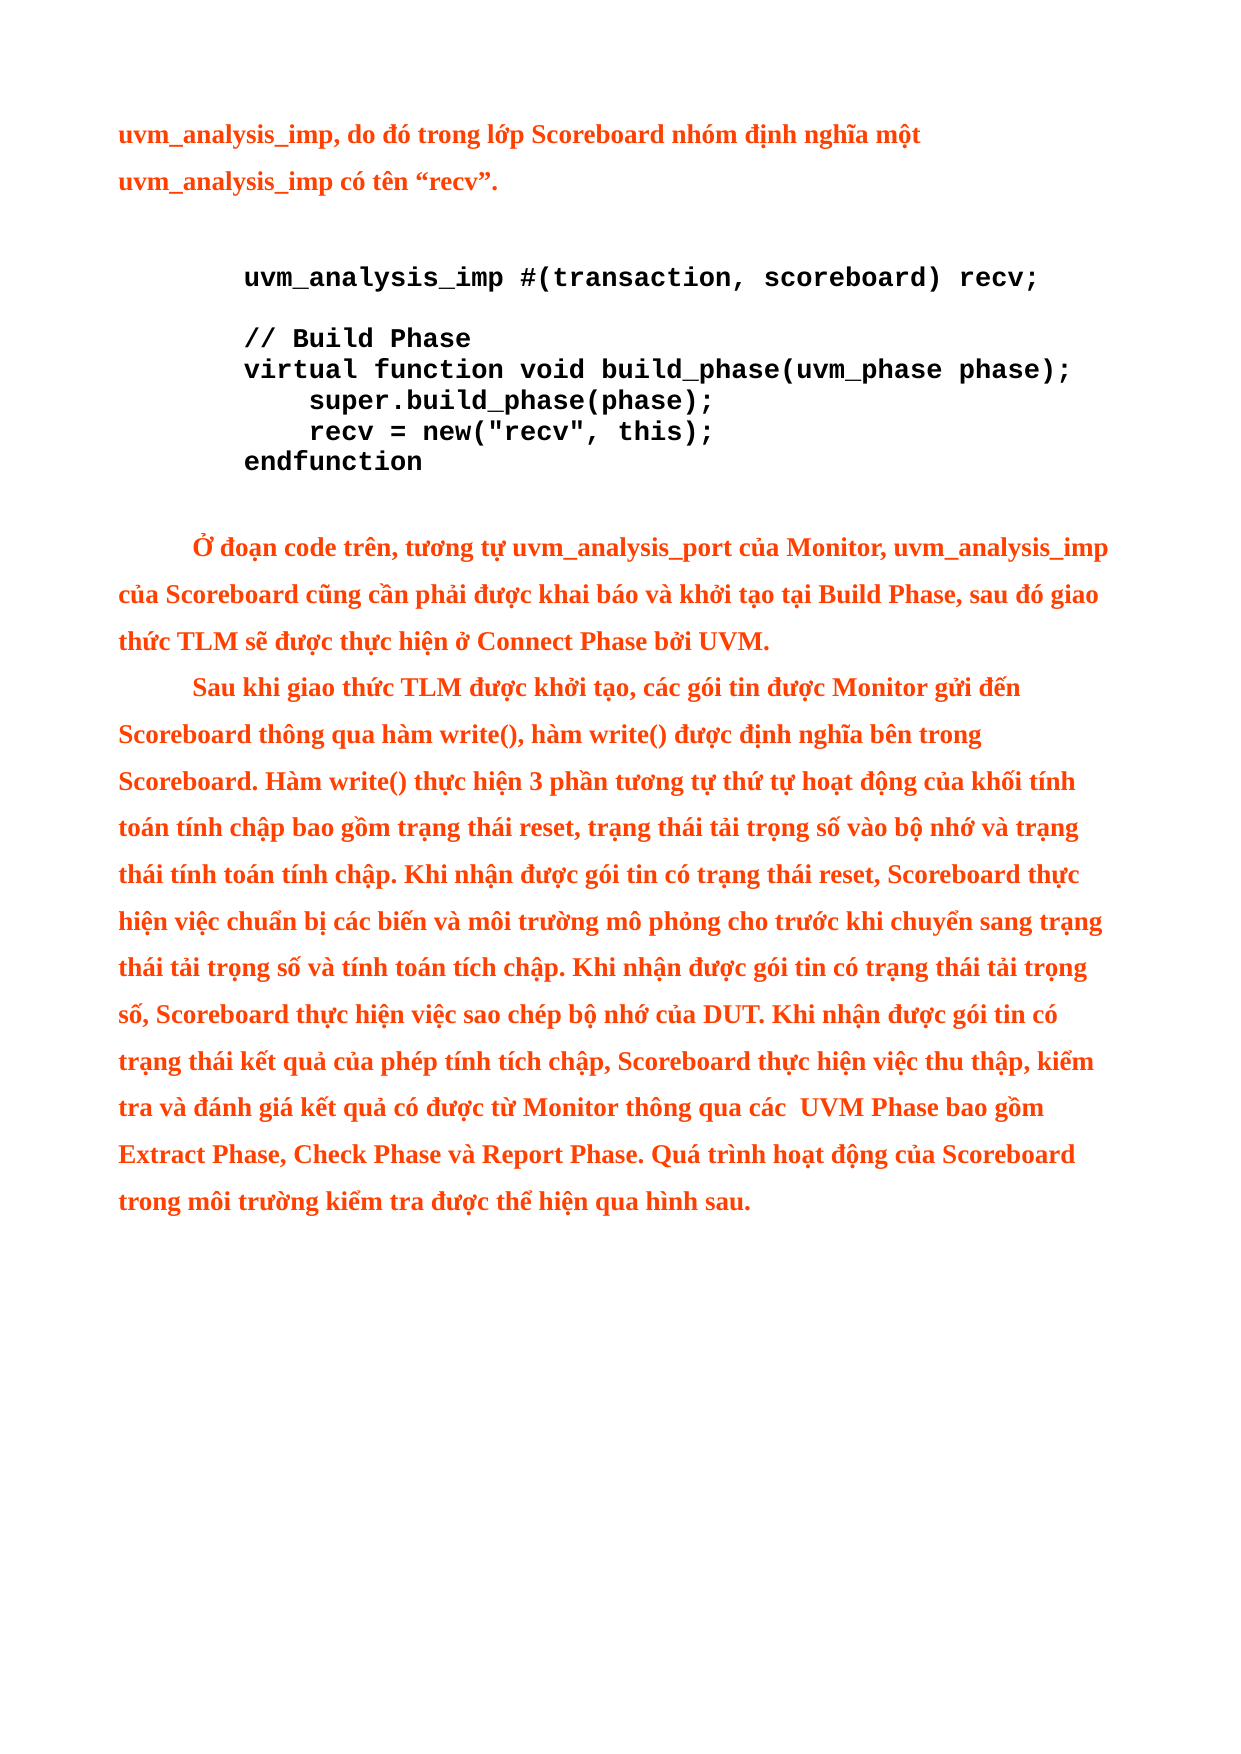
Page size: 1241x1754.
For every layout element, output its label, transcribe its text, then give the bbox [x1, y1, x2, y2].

text Ở đoạn code trên, tương tự uvm_analysis_port của Monitor, uvm_analysis_imp của Scoreboard cũng cần phải được khai báo và khởi tạo tại Build Phase, sau đó giao thức TLM sẽ được thực hiện ở Connect Phase bởi UVM. [118, 531, 1122, 656]
table_header uvm_analysis_imp #(transaction, scoreboard) recv; // Build Phase virtual function void build_phase(uvm_phase phase); super.build_phase(phase); recv = new("recv", this); endfunction [173, 258, 1122, 485]
text Sau khi giao thức TLM được khởi tạo, các gói tin được Monitor gửi đến Scoreboard thông qua hàm write(), hàm write() được định nghĩa bên trong Scoreboard. Hàm write() thực hiện 3 phần tương tự thứ tự hoạt động của khối tính toán tính chập bao gồm trạng thái reset, trạng thái tải trọng số vào bộ nhớ và trạng thái tính toán tính chập. Khi nhận được gói tin có trạng thái reset, Scoreboard thực hiện việc chuẩn bị các biến và môi trường mô phỏng cho trước khi chuyển sang trạng thái tải trọng số và tính toán tích chập. Khi nhận được gói tin có trạng thái tải trọng số, Scoreboard thực hiện việc sao chép bộ nhớ của DUT. Khi nhận được gói tin có trạng thái kết quả của phép tính tích chập, Scoreboard thực hiện việc thu thập, kiểm tra và đánh giá kết quả có được từ Monitor thông qua các UVM Phase bao gồm Extract Phase, Check Phase và Report Phase. Quá trình hoạt động của Scoreboard trong môi trường kiểm tra được thể hiện qua hình sau. [118, 671, 1122, 1216]
text uvm_analysis_imp, do đó trong lớp Scoreboard nhóm định nghĩa một uvm_analysis_imp có tên “recv”. [118, 118, 1122, 196]
